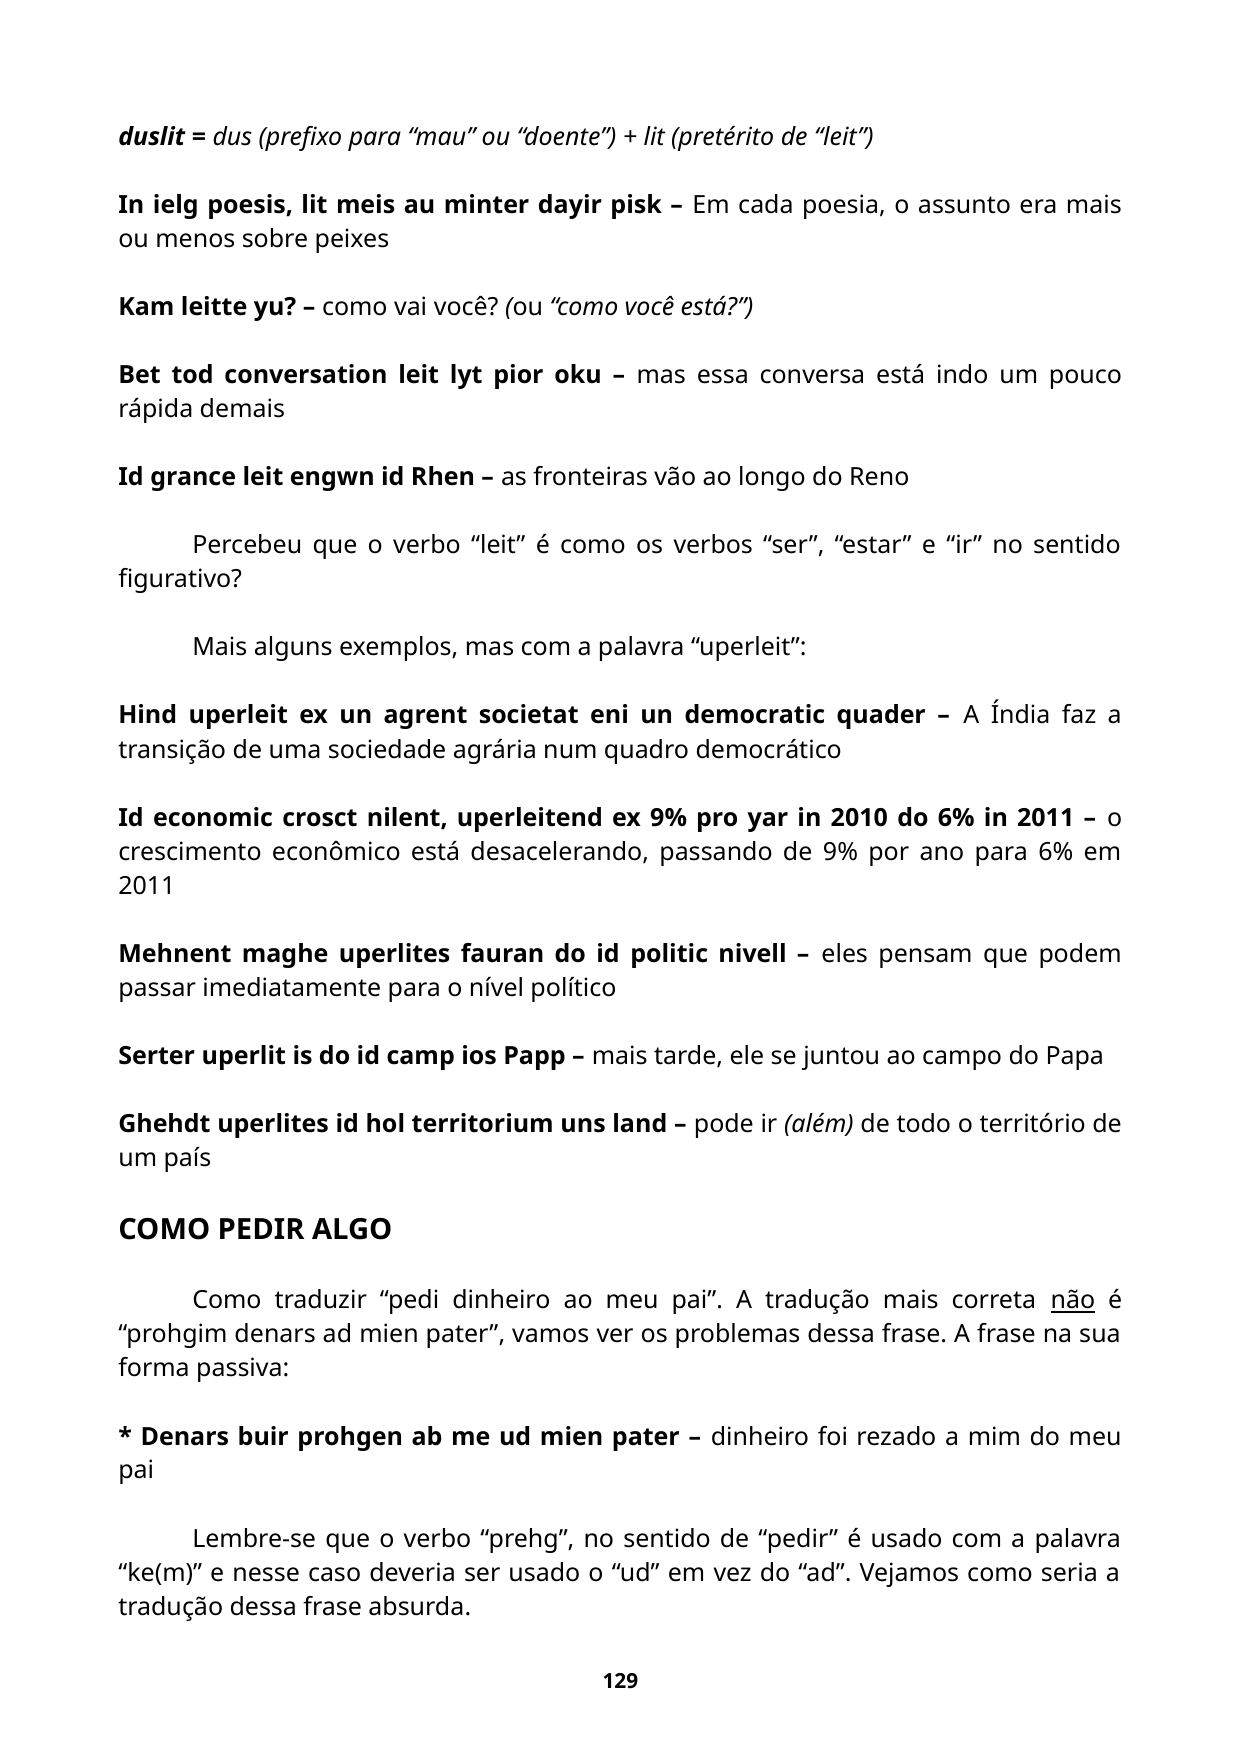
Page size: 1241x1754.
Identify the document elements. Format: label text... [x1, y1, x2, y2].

text * Denars buir prohgen ab me ud mien pater – dinheiro foi rezado a mim do meu pai [118, 1418, 1122, 1486]
text Hind uperleit ex un agrent societat eni un democratic quader – A Índia faz a transição de uma sociedade agrária num quadro democrático [118, 697, 1122, 765]
text Id economic crosct nilent, uperleitend ex 9% pro yar in 2010 do 6% in 2011 – o crescimento econômico está desacelerando, passando de 9% por ano para 6% em 2011 [118, 799, 1122, 902]
text Serter uperlit is do id camp ios Papp – mais tarde, ele se juntou ao campo do Papa [118, 1038, 1122, 1072]
text Ghehdt uperlites id hol territorium uns land – pode ir (além) de todo o território de um país [118, 1106, 1122, 1174]
text duslit = dus (prefixo para “mau” ou “doente”) + lit (pretérito de “leit”) [118, 118, 1122, 152]
text Como traduzir “pedi dinheiro ao meu pai”. A tradução mais correta não é “prohgim denars ad mien pater”, vamos ver os problemas dessa frase. A frase na sua forma passiva: [118, 1282, 1122, 1384]
text In ielg poesis, lit meis au minter dayir pisk – Em cada poesia, o assunto era mais ou menos sobre peixes [118, 186, 1122, 254]
text Mehnent maghe uperlites fauran do id politic nivell – eles pensam que podem passar imediatamente para o nível político [118, 936, 1122, 1004]
text Mais alguns exemplos, mas com a palavra “uperleit”: [118, 629, 1122, 663]
text Lembre-se que o verbo “prehg”, no sentido de “pedir” é usado com a palavra “ke(m)” e nesse caso deveria ser usado o “ud” em vez do “ad”. Vejamos como seria a tradução dessa frase absurda. [118, 1520, 1122, 1622]
text Percebeu que o verbo “leit” é como os verbos “ser”, “estar” e “ir” no sentido figurativo? [118, 527, 1122, 595]
subtitle COMO PEDIR ALGO [118, 1208, 1122, 1248]
text Bet tod conversation leit lyt pior oku – mas essa conversa está indo um pouco rápida demais [118, 357, 1122, 425]
text Kam leitte yu? – como vai você? (ou “como você está?”) [118, 288, 1122, 322]
text Id grance leit engwn id Rhen – as fronteiras vão ao longo do Reno [118, 459, 1122, 493]
